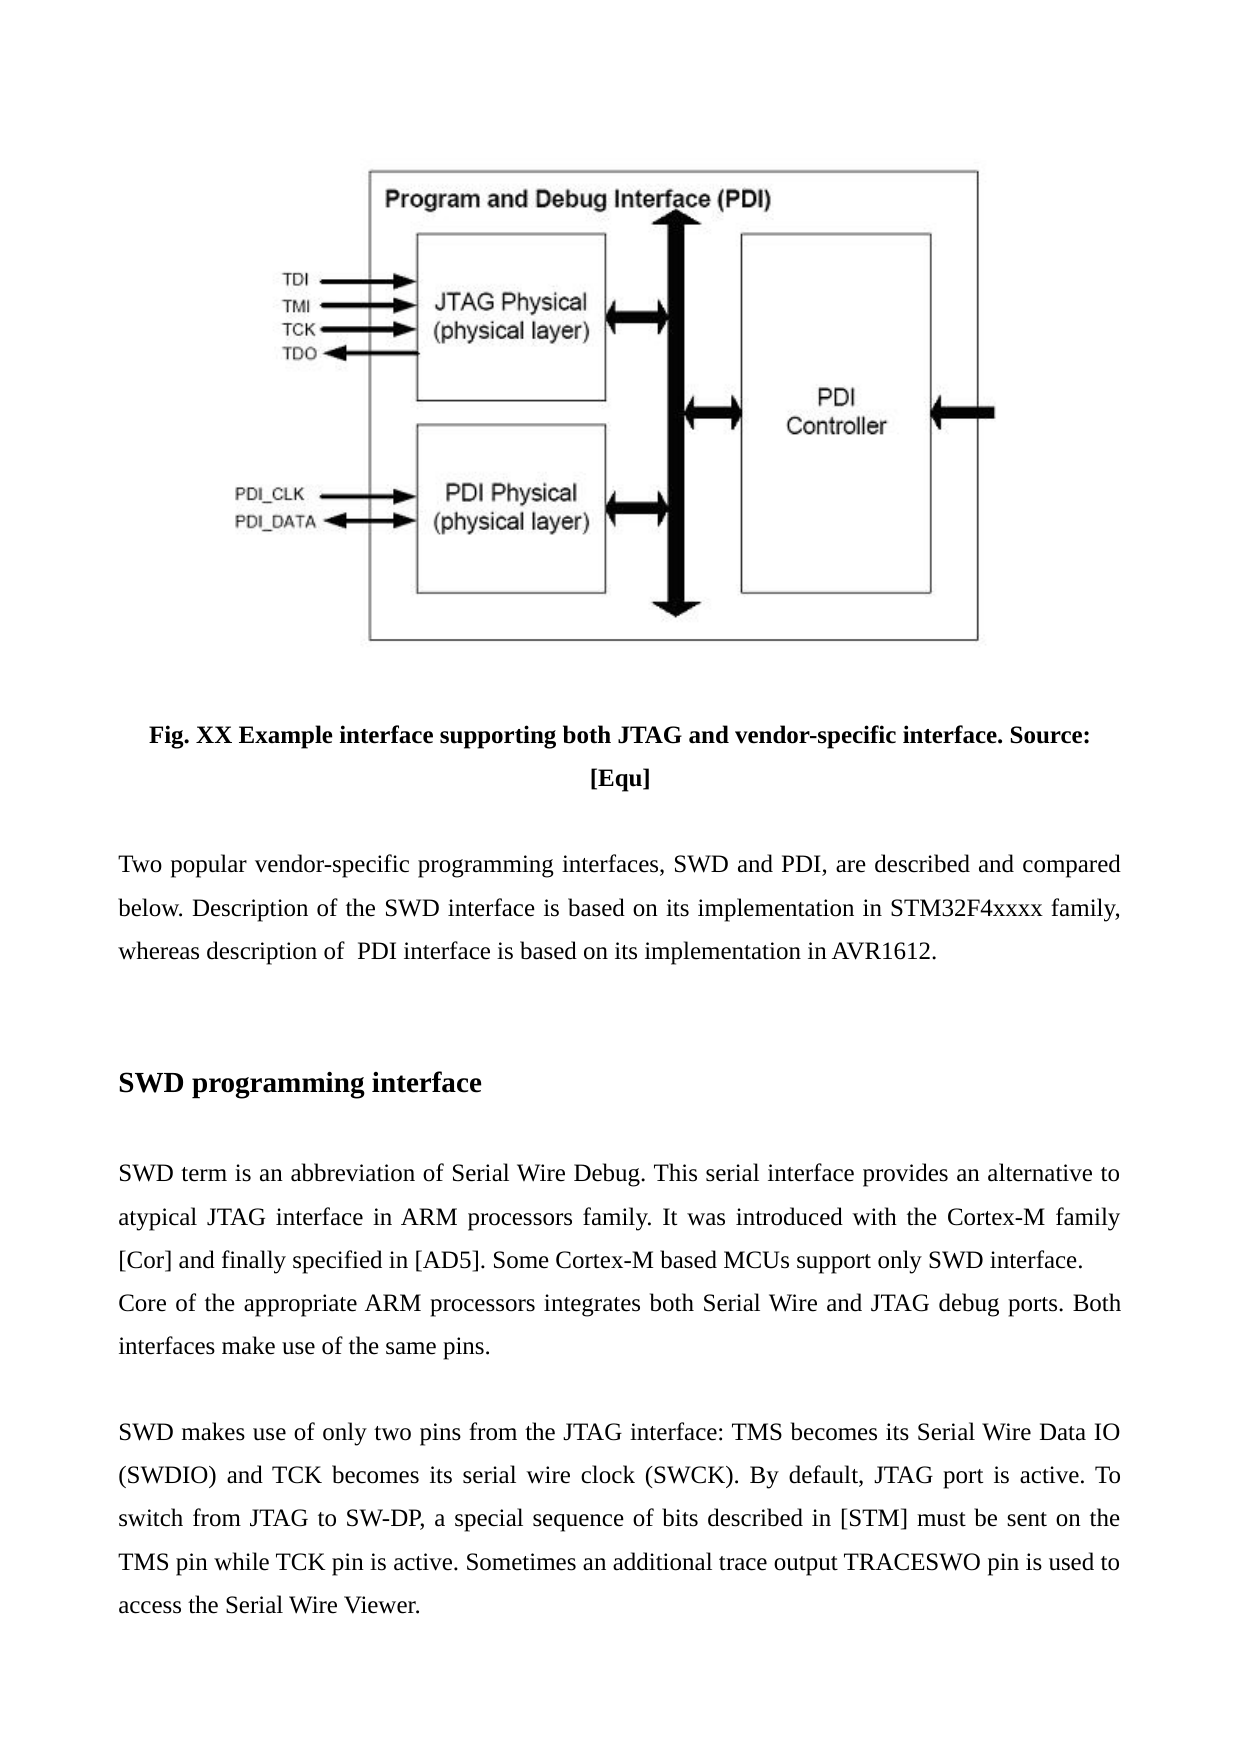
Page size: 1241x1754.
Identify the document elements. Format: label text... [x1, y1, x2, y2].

text SWD programming interface [118, 1065, 1122, 1099]
text Fig. XX Example interface supporting both JTAG and vendor-specific interface. Source: [Equ] [118, 720, 1122, 792]
text Two popular vendor-specific programming interfaces, SWD and PDI, are described and compared below. Description of the SWD interface is based on its implementation in STM32F4xxxx family, whereas description of PDI interface is based on its implementation in AVR1612. [118, 849, 1122, 964]
text SWD makes use of only two pins from the JTAG interface: TMS becomes its Serial Wire Data IO (SWDIO) and TCK becomes its serial wire clock (SWCK). By default, JTAG port is active. To switch from JTAG to SW-DP, a special sequence of bits described in [STM] must be sent on the TMS pin while TCK pin is active. Sometimes an additional trace output TRACESWO pin is used to access the Serial Wire Viewer. [118, 1417, 1122, 1618]
text Core of the appropriate ARM processors integrates both Serial Wire and JTAG debug ports. Both interfaces make use of the same pins. [118, 1288, 1122, 1360]
text SWD term is an abbreviation of Serial Wire Debug. This serial interface provides an alternative to atypical JTAG interface in ARM processors family. It was introduced with the Cortex-M family [Cor] and finally specified in [AD5]. Some Cortex-M based MCUs support only SWD interface. [118, 1158, 1122, 1273]
picture [234, 156, 1007, 663]
